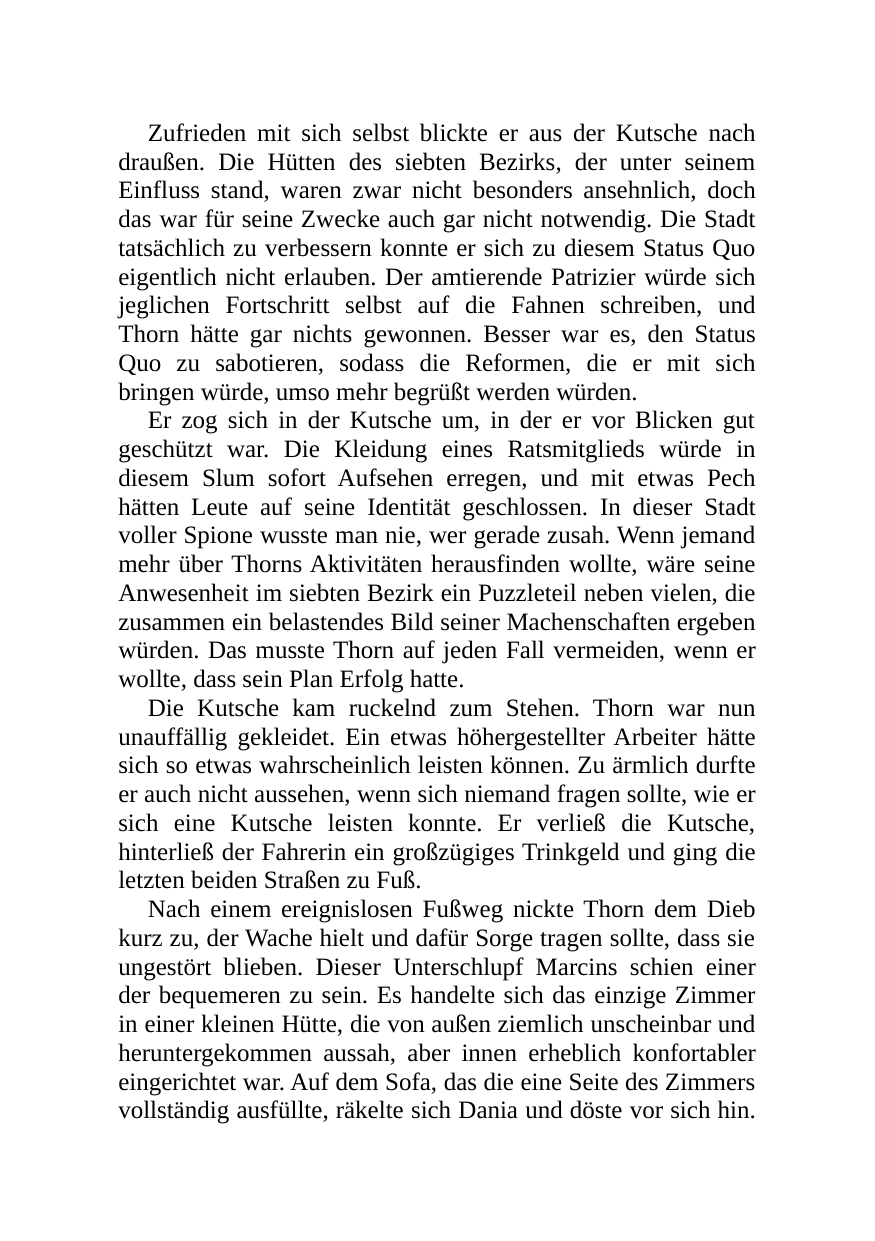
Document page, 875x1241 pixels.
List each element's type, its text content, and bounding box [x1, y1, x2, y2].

text Die Kutsche kam ruckelnd zum Stehen. Thorn war nun unauffällig gekleidet. Ein etwas höhergestellter Arbeiter hätte sich so etwas wahrscheinlich leisten können. Zu ärmlich durfte er auch nicht aussehen, wenn sich niemand fragen sollte, wie er sich eine Kutsche leisten konnte. Er verließ die Kutsche, hinterließ der Fahrerin ein großzügiges Trinkgeld und ging die letzten beiden Straßen zu Fuß. [118, 693, 756, 894]
text Zufrieden mit sich selbst blickte er aus der Kutsche nach draußen. Die Hütten des siebten Bezirks, der unter seinem Einfluss stand, waren zwar nicht besonders ansehnlich, doch das war für seine Zwecke auch gar nicht notwendig. Die Stadt tatsächlich zu verbessern konnte er sich zu diesem Status Quo eigentlich nicht erlauben. Der amtierende Patrizier würde sich jeglichen Fortschritt selbst auf die Fahnen schreiben, und Thorn hätte gar nichts gewonnen. Besser war es, den Status Quo zu sabotieren, sodass die Reformen, die er mit sich bringen würde, umso mehr begrüßt werden würden. [118, 118, 756, 406]
text Nach einem ereignislosen Fußweg nickte Thorn dem Dieb kurz zu, der Wache hielt und dafür Sorge tragen sollte, dass sie ungestört blieben. Dieser Unterschlupf Marcins schien einer der bequemeren zu sein. Es handelte sich das einzige Zimmer in einer kleinen Hütte, die von außen ziemlich unscheinbar und heruntergekommen aussah, aber innen erheblich konfortabler eingerichtet war. Auf dem Sofa, das die eine Seite des Zimmers vollständig ausfüllte, räkelte sich Dania und döste vor sich hin. [118, 894, 756, 1124]
text Er zog sich in der Kutsche um, in der er vor Blicken gut geschützt war. Die Kleidung eines Ratsmitglieds würde in diesem Slum sofort Aufsehen erregen, und mit etwas Pech hätten Leute auf seine Identität geschlossen. In dieser Stadt voller Spione wusste man nie, wer gerade zusah. Wenn jemand mehr über Thorns Aktivitäten herausfinden wollte, wäre seine Anwesenheit im siebten Bezirk ein Puzzleteil neben vielen, die zusammen ein belastendes Bild seiner Machenschaften ergeben würden. Das musste Thorn auf jeden Fall vermeiden, wenn er wollte, dass sein Plan Erfolg hatte. [118, 406, 756, 693]
